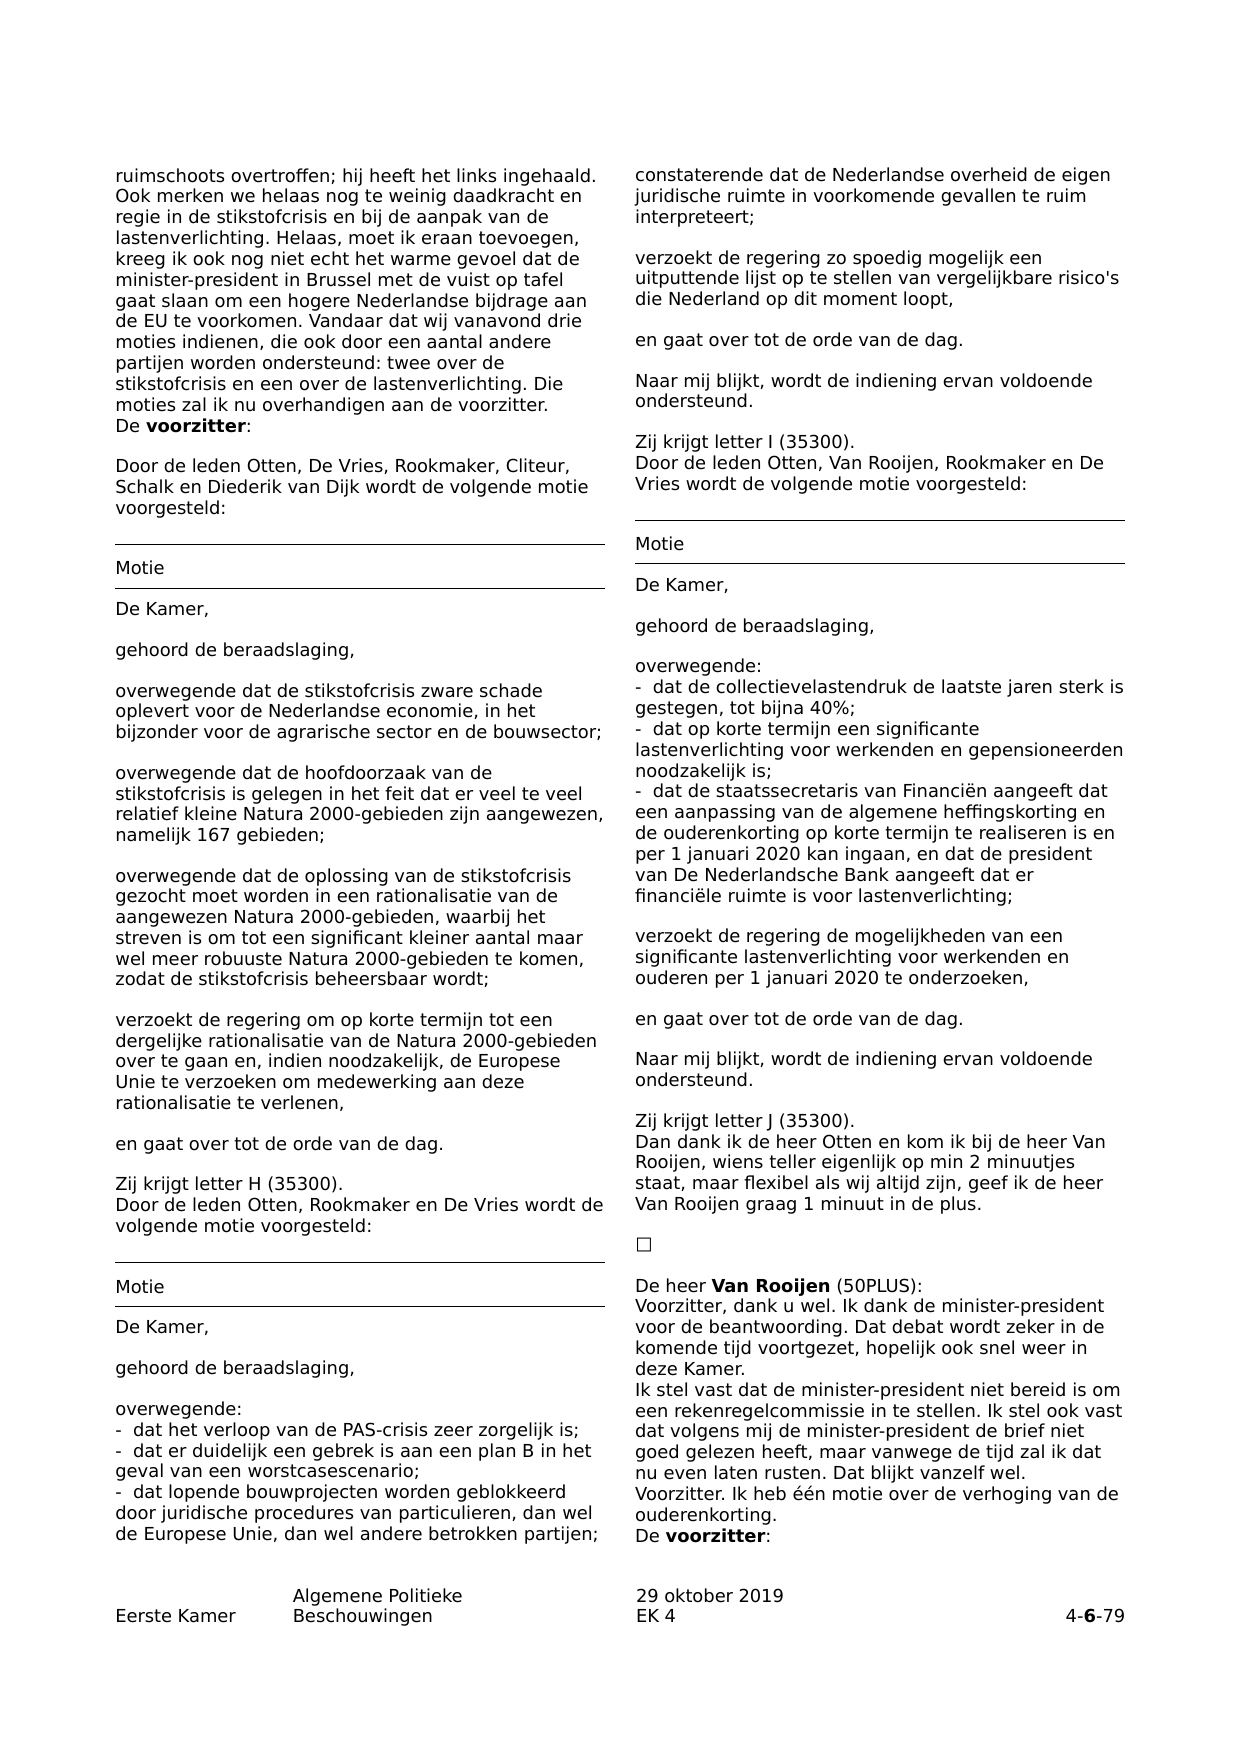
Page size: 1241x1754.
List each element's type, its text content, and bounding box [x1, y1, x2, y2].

text Voorzitter. Ik heb één motie over de verhoging van de ouderenkorting. [635, 1484, 1125, 1525]
text Zij krijgt letter J (35300). [635, 1111, 1125, 1131]
text Door de leden Otten, De Vries, Rookmaker, Cliteur, Schalk en Diederik van Dijk wordt de volgende motie voorgesteld: [115, 456, 605, 518]
text overwegende dat de stikstofcrisis zware schade oplevert voor de Nederlandse economie, in het bijzonder voor de agrarische sector en de bouwsector; [115, 680, 605, 743]
list dat er duidelijk een gebrek is aan een plan B in het geval van een worstcasescenario; [115, 1440, 605, 1482]
text Zij krijgt letter I (35300). [635, 432, 1125, 453]
text De Kamer, [115, 1317, 605, 1338]
text Door de leden Otten, Rookmaker en De Vries wordt de volgende motie voorgesteld: [115, 1195, 605, 1237]
text Dan dank ik de heer Otten en kom ik bij de heer Van Rooijen, wiens teller eigenlijk op min 2 minuutjes staat, maar flexibel als wij altijd zijn, geef ik de heer Van Rooijen graag 1 minuut in de plus. [635, 1131, 1125, 1215]
list dat de collectievelastendruk de laatste jaren sterk is gestegen, tot bijna 40%; [635, 677, 1125, 719]
list dat op korte termijn een significante lastenverlichting voor werkenden en gepensioneerden noodzakelijk is; [635, 719, 1125, 781]
text en gaat over tot de orde van de dag. [635, 1008, 1125, 1029]
text Naar mij blijkt, wordt de indiening ervan voldoende ondersteund. [635, 1049, 1125, 1091]
text ruimschoots overtroffen; hij heeft het links ingehaald. [115, 165, 605, 186]
text Ik stel vast dat de minister-president niet bereid is om een rekenregelcommissie in te stellen. Ik stel ook vast dat volgens mij de minister-president de brief niet goed gelezen heeft, maar vanwege de tijd zal ik dat nu even laten rusten. Dat blijkt vanzelf wel. [635, 1379, 1125, 1484]
text Naar mij blijkt, wordt de indiening ervan voldoende ondersteund. [635, 370, 1125, 412]
text overwegende: [115, 1399, 605, 1419]
text Zij krijgt letter H (35300). [115, 1174, 605, 1195]
text en gaat over tot de orde van de dag. [635, 330, 1125, 350]
text Motie [115, 558, 605, 579]
text gehoord de beraadslaging, [115, 1358, 605, 1379]
text Motie [115, 1277, 605, 1297]
text Motie [635, 534, 1125, 555]
text en gaat over tot de orde van de dag. [115, 1133, 605, 1154]
text De Kamer, [115, 599, 605, 620]
text overwegende dat de oplossing van de stikstofcrisis gezocht moet worden in een rationalisatie van de aangewezen Natura 2000-gebieden, waarbij het streven is om tot een significant kleiner aantal maar wel meer robuuste Natura 2000-gebieden te komen, zodat de stikstofcrisis beheersbaar wordt; [115, 866, 605, 990]
text De voorzitter: [115, 415, 605, 436]
list dat het verloop van de PAS-crisis zeer zorgelijk is; [115, 1419, 605, 1440]
text Voorzitter, dank u wel. Ik dank de minister-president voor de beantwoording. Dat debat wordt zeker in de komende tijd voortgezet, hopelijk ook snel weer in deze Kamer. [635, 1296, 1125, 1379]
text verzoekt de regering om op korte termijn tot een dergelijke rationalisatie van de Natura 2000-gebieden over te gaan en, indien noodzakelijk, de Europese Unie te verzoeken om medewerking aan deze rationalisatie te verlenen, [115, 1010, 605, 1113]
text ⬜ [635, 1235, 1125, 1255]
text De Kamer, [635, 575, 1125, 596]
list dat lopende bouwprojecten worden geblokkeerd door juridische procedures van particulieren, dan wel de Europese Unie, dan wel andere betrokken partijen; [115, 1482, 605, 1544]
text overwegende: [635, 656, 1125, 677]
text constaterende dat de Nederlandse overheid de eigen juridische ruimte in voorkomende gevallen te ruim interpreteert; [635, 165, 1125, 227]
list dat de staatssecretaris van Financiën aangeeft dat een aanpassing van de algemene heffingskorting en de ouderenkorting op korte termijn te realiseren is en per 1 januari 2020 kan ingaan, en dat de president van De Nederlandsche Bank aangeeft dat er financiële ruimte is voor lastenverlichting; [635, 781, 1125, 906]
text De heer Van Rooijen (50PLUS): [635, 1275, 1125, 1296]
text Door de leden Otten, Van Rooijen, Rookmaker en De Vries wordt de volgende motie voorgesteld: [635, 453, 1125, 494]
text overwegende dat de hoofdoorzaak van de stikstofcrisis is gelegen in het feit dat er veel te veel relatief kleine Natura 2000-gebieden zijn aangewezen, namelijk 167 gebieden; [115, 763, 605, 846]
text verzoekt de regering de mogelijkheden van een significante lastenverlichting voor werkenden en ouderen per 1 januari 2020 te onderzoeken, [635, 926, 1125, 988]
text gehoord de beraadslaging, [115, 640, 605, 660]
text verzoekt de regering zo spoedig mogelijk een uitputtende lijst op te stellen van vergelijkbare risico's die Nederland op dit moment loopt, [635, 247, 1125, 310]
text gehoord de beraadslaging, [635, 616, 1125, 636]
text Ook merken we helaas nog te weinig daadkracht en regie in de stikstofcrisis en bij de aanpak van de lastenverlichting. Helaas, moet ik eraan toevoegen, kreeg ik ook nog niet echt het warme gevoel dat de minister-president in Brussel met de vuist op tafel gaat slaan om een hogere Nederlandse bijdrage aan de EU te voorkomen. Vandaar dat wij vanavond drie moties indienen, die ook door een aantal andere partijen worden ondersteund: twee over de stikstofcrisis en een over de lastenverlichting. Die moties zal ik nu overhandigen aan de voorzitter. [115, 186, 605, 415]
text De voorzitter: [635, 1525, 1125, 1546]
